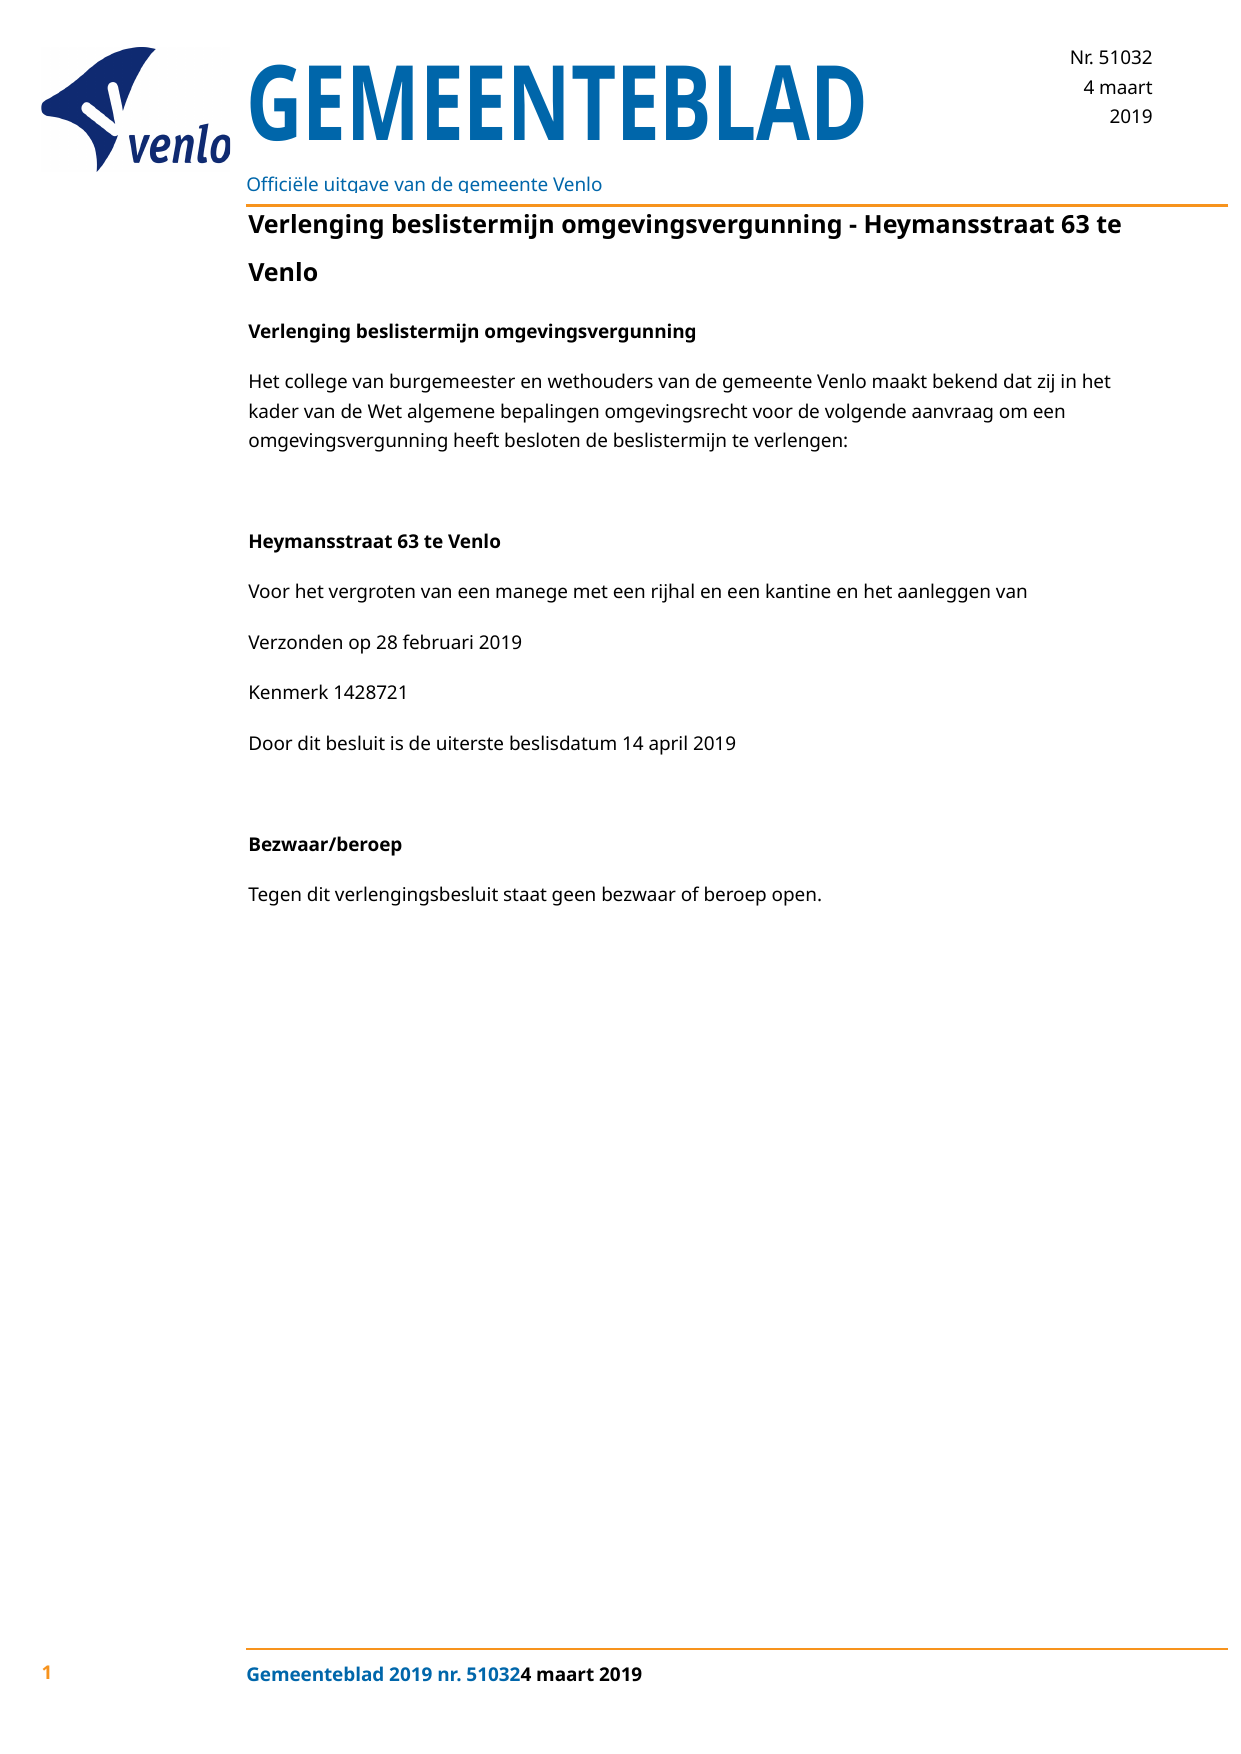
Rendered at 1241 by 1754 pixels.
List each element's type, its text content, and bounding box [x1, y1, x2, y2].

text Verlenging beslistermijn omgevingsvergunning - Heymansstraat 63 te Venlo [248, 207, 1152, 288]
picture [41, 47, 231, 172]
text Door dit besluit is de uiterste beslisdatum 14 april 2019 [248, 730, 1152, 756]
text Voor het vergroten van een manege met een rijhal en een kantine en het aanleggen van [248, 579, 1152, 604]
text Verlenging beslistermijn omgevingsvergunning [248, 318, 1152, 344]
text Bezwaar/beroep [248, 831, 1152, 857]
text Tegen dit verlengingsbesluit staat geen bezwaar of beroep open. [248, 881, 1152, 907]
text Heymansstraat 63 te Venlo [248, 528, 1152, 554]
text Kenmerk 1428721 [248, 679, 1152, 705]
text Het college van burgemeester en wethouders van de gemeente Venlo maakt bekend dat zij in het kader van de Wet algemene bepalingen omgevingsrecht voor de volgende aanvraag om een omgevingsvergunning heeft besloten de beslistermijn te verlengen: [248, 368, 1152, 453]
text Verzonden op 28 februari 2019 [248, 629, 1152, 655]
